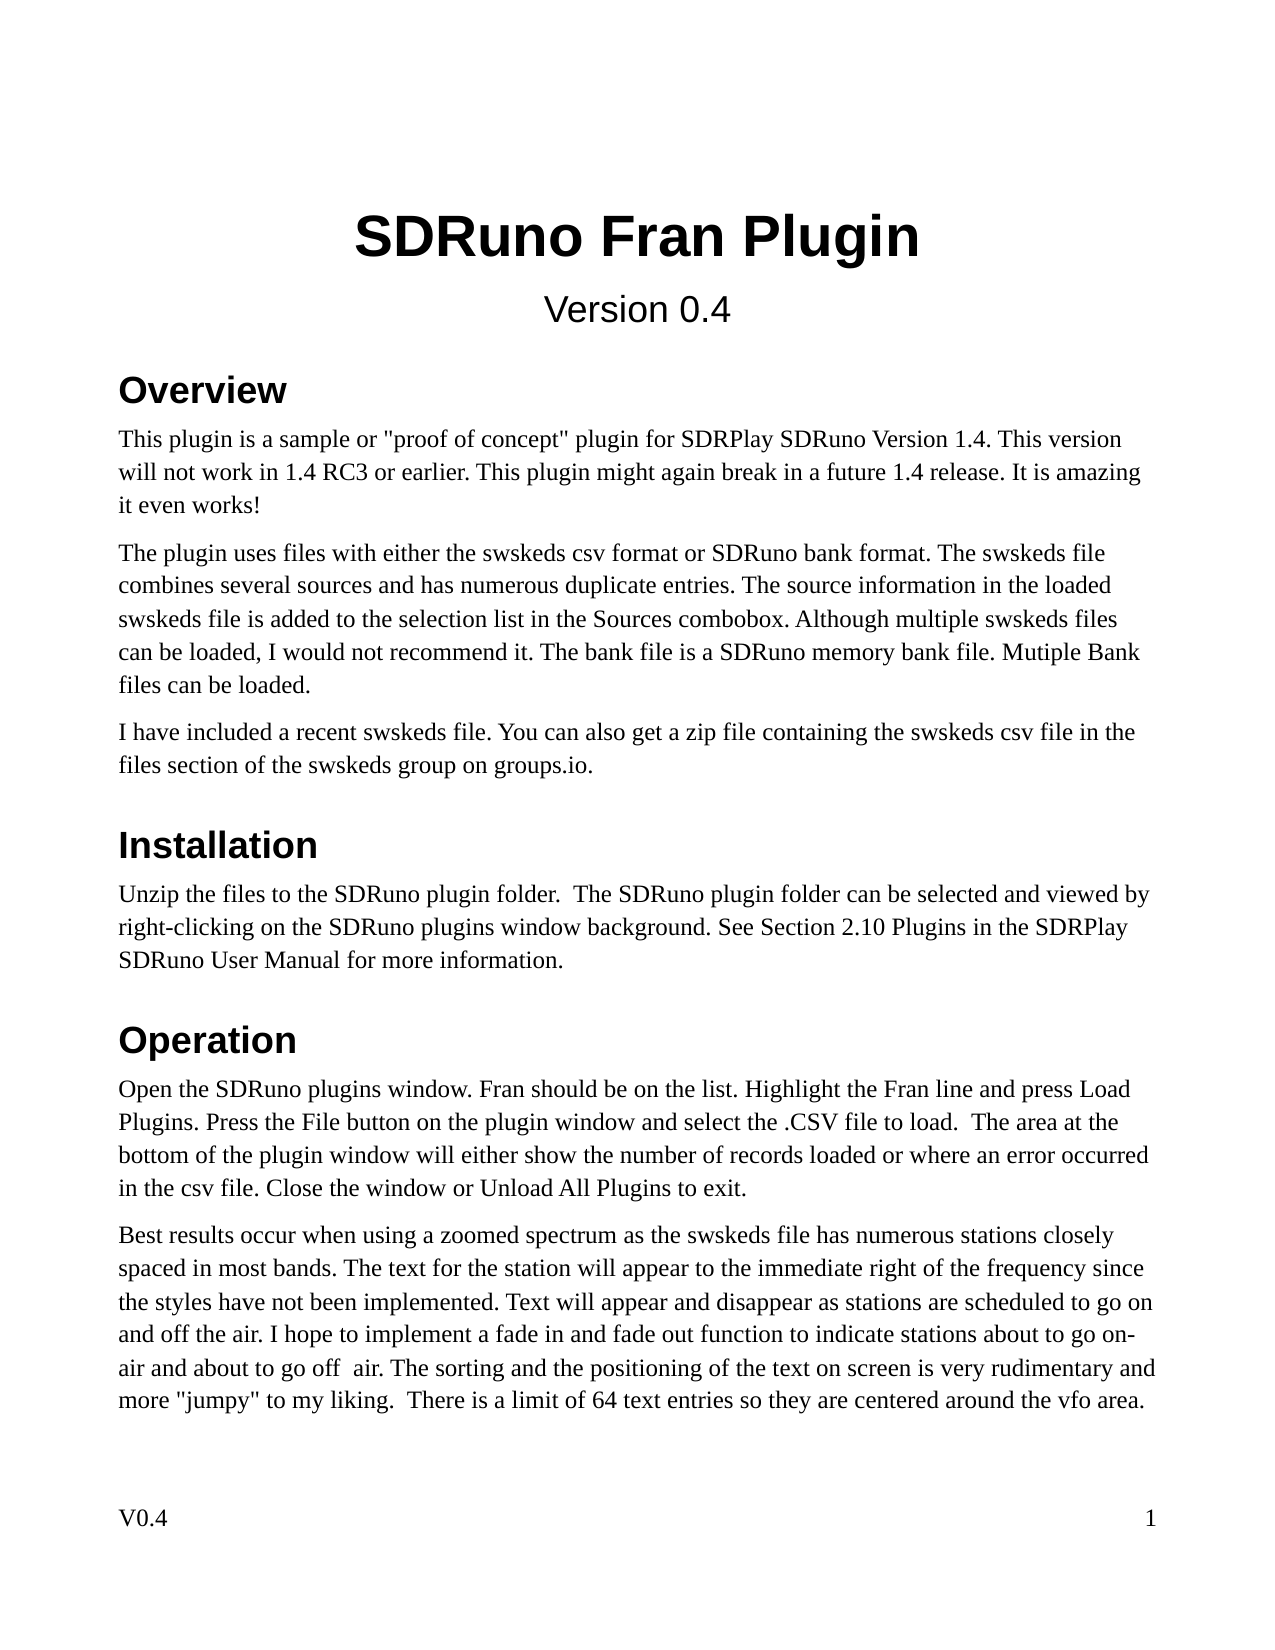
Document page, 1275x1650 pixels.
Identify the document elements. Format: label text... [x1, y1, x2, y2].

text Open the SDRuno plugins window. Fran should be on the list. Highlight the Fran line and press Load Plugins. Press the File button on the plugin window and select the .CSV file to load. The area at the bottom of the plugin window will either show the number of records loaded or where an error occurred in the csv file. Close the window or Unload All Plugins to exit. [118, 1074, 1157, 1202]
text Best results occur when using a zoomed spectrum as the swskeds file has numerous stations closely spaced in most bands. The text for the station will appear to the immediate right of the frequency since the styles have not been implemented. Text will appear and disappear as stations are scheduled to go on and off the air. I hope to implement a fade in and fade out function to indicate stations about to go on-air and about to go off air. The sorting and the positioning of the text on screen is very rudimentary and more "jumpy" to my liking. There is a limit of 64 text entries so they are centered around the vfo area. [118, 1221, 1157, 1414]
subtitle Installation [118, 823, 1157, 867]
subtitle Operation [118, 1018, 1157, 1061]
subtitle Version 0.4 [118, 287, 1157, 330]
text The plugin uses files with either the swskeds csv format or SDRuno bank format. The swskeds file combines several sources and has numerous duplicate entries. The source information in the loaded swskeds file is added to the selection list in the Sources combobox. Although multiple swskeds files can be loaded, I would not recommend it. The bank file is a SDRuno memory bank file. Mutiple Bank files can be loaded. [118, 538, 1157, 698]
title SDRuno Fran Plugin [118, 201, 1157, 268]
text I have included a recent swskeds file. You can also get a zip file containing the swskeds csv file in the files section of the swskeds group on groups.io. [118, 717, 1157, 779]
subtitle Overview [118, 368, 1157, 411]
text This plugin is a sample or "proof of concept" plugin for SDRPlay SDRuno Version 1.4. This version will not work in 1.4 RC3 or earlier. This plugin might again break in a future 1.4 release. It is amazing it even works! [118, 424, 1157, 519]
text Unzip the files to the SDRuno plugin folder. The SDRuno plugin folder can be selected and viewed by right-clicking on the SDRuno plugins window background. See Section 2.10 Plugins in the SDRPlay SDRuno User Manual for more information. [118, 879, 1157, 974]
